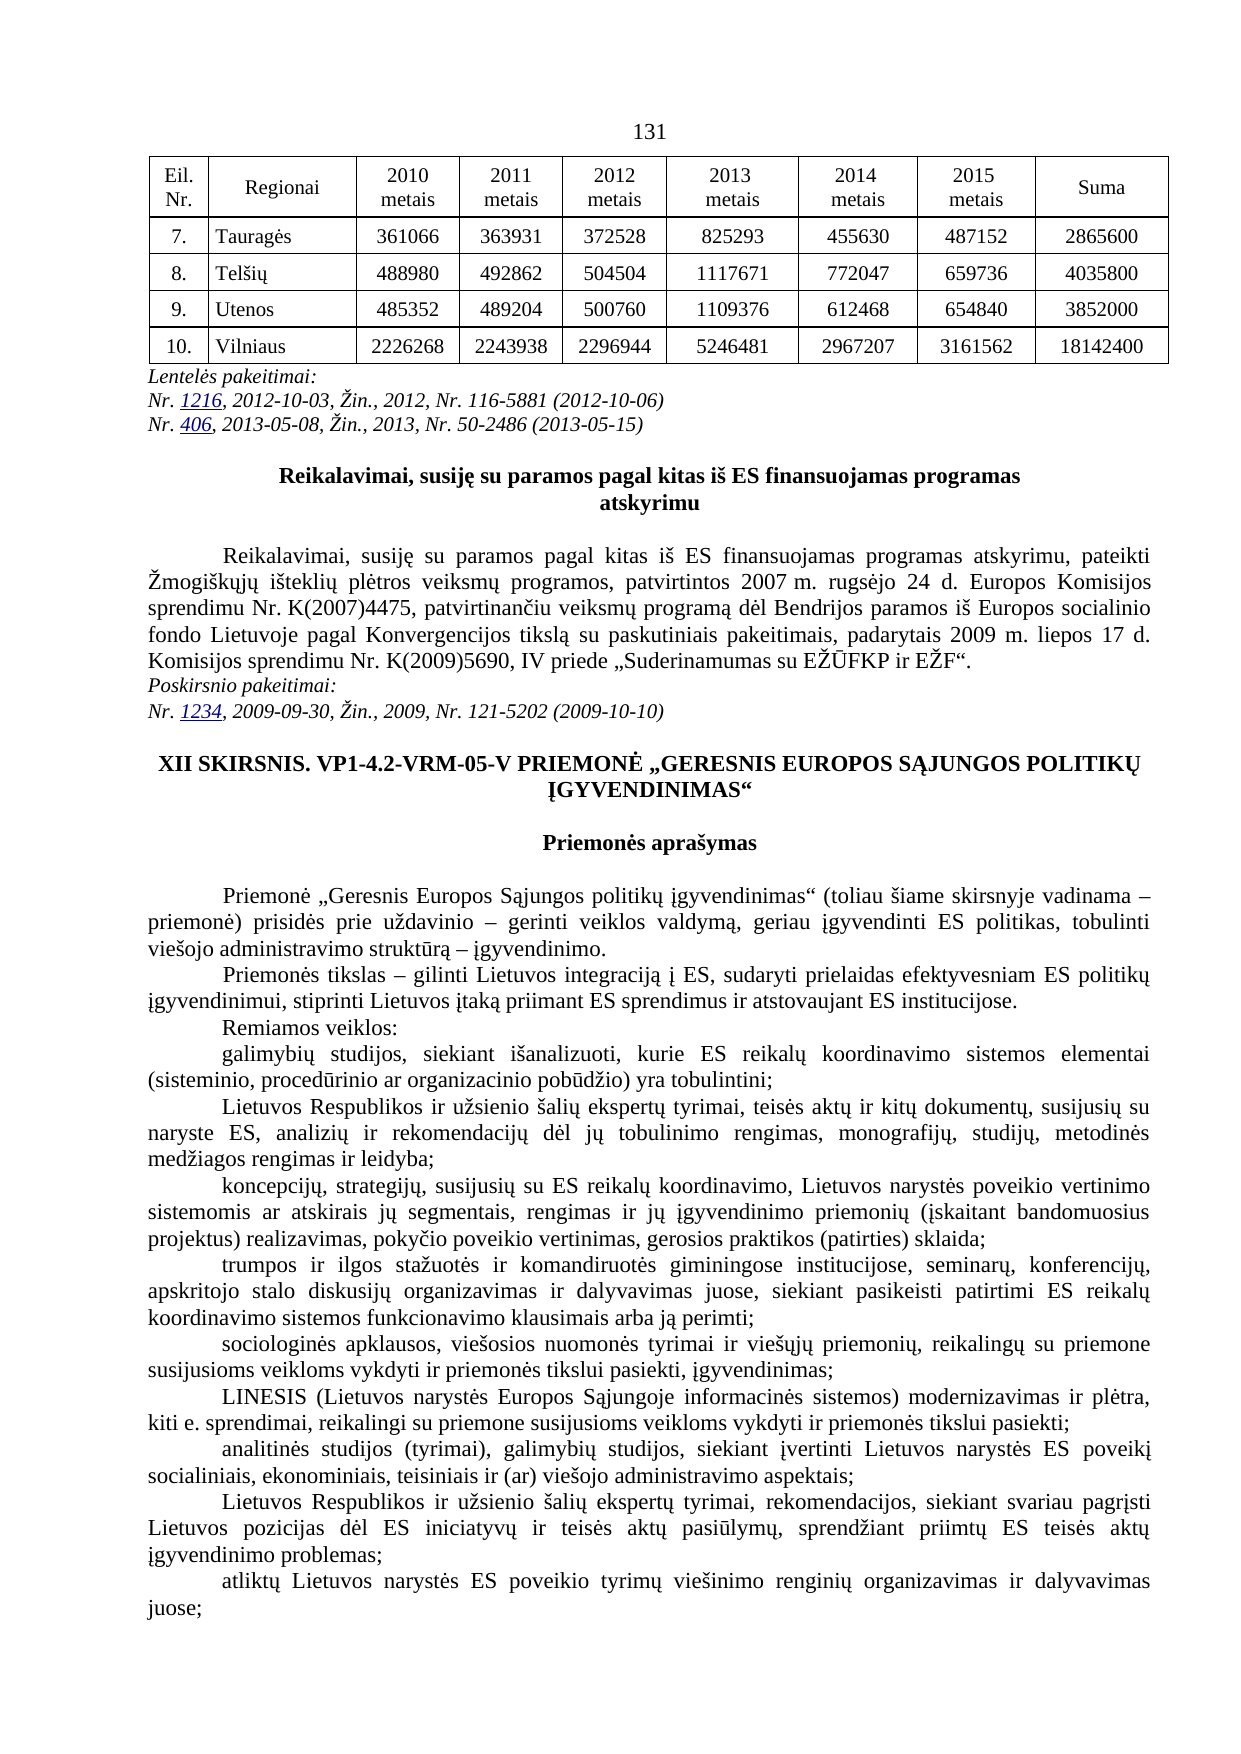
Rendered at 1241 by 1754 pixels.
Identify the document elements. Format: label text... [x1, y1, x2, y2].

table_cell 488980 [357, 254, 459, 290]
text Poskirsnio pakeitimai: [148, 673, 1152, 697]
table_cell 3852000 [1036, 291, 1168, 326]
text Nr. 1234, 2009-09-30, Žin., 2009, Nr. 121-5202 (2009-10-10) [148, 697, 1152, 724]
text sociologinės apklausos, viešosios nuomonės tyrimai ir viešųjų priemonių, reikalingų su priemone susijusioms veikloms vykdyti ir priemonės tikslui pasiekti, įgyvendinimas; [148, 1330, 1152, 1383]
text Priemonės tikslas – gilinti Lietuvos integraciją į ES, sudaryti prielaidas efektyvesniam ES politikų įgyvendinimui, stiprinti Lietuvos įtaką priimant ES sprendimus ir atstovaujant ES institucijose. [148, 961, 1152, 1014]
text analitinės studijos (tyrimai), galimybių studijos, siekiant įvertinti Lietuvos narystės ES poveikį socialiniais, ekonominiais, teisiniais ir (ar) viešojo administravimo aspektais; [148, 1435, 1152, 1488]
table_cell 825293 [667, 218, 798, 253]
table_cell 492862 [460, 254, 562, 290]
table_cell 9. [150, 291, 208, 326]
table_header Suma [1036, 157, 1168, 216]
table_cell 2296944 [563, 328, 666, 363]
table_cell 485352 [357, 291, 459, 326]
table_cell 455630 [799, 218, 917, 253]
table_cell 3161562 [918, 328, 1035, 363]
table_cell 654840 [918, 291, 1035, 326]
text atliktų Lietuvos narystės ES poveikio tyrimų viešinimo renginių organizavimas ir dalyvavimas juose; [148, 1567, 1152, 1620]
text Priemonė „Geresnis Europos Sąjungos politikų įgyvendinimas“ (toliau šiame skirsnyje vadinama – priemonė) prisidės prie uždavinio – gerinti veiklos valdymą, geriau įgyvendinti ES politikas, tobulinti viešojo administravimo struktūrą – įgyvendinimo. [148, 882, 1152, 961]
table_cell 2967207 [799, 328, 917, 363]
table_cell 659736 [918, 254, 1035, 290]
text Nr. 406, 2013-05-08, Žin., 2013, Nr. 50-2486 (2013-05-15) [148, 412, 1152, 436]
table_header Eil. Nr. [150, 157, 208, 216]
table_cell 1117671 [667, 254, 798, 290]
text Remiamos veiklos: [148, 1014, 1152, 1040]
text Reikalavimai, susiję su paramos pagal kitas iš ES finansuojamas programas atskyrimu, pateikti Žmogiškųjų išteklių plėtros veiksmų programos, patvirtintos 2007 m. rugsėjo 24 d. Europos Komisijos sprendimu Nr. K(2007)4475, patvirtinančiu veiksmų programą dėl Bendrijos paramos iš Europos socialinio fondo Lietuvoje pagal Konvergencijos tikslą su paskutiniais pakeitimais, padarytais 2009 m. liepos 17 d. Komisijos sprendimu Nr. K(2009)5690, IV priede „Suderinamumas su EŽŪFKP ir EŽF“. [148, 542, 1152, 673]
table_cell 10. [150, 328, 208, 363]
table_cell 612468 [799, 291, 917, 326]
table_header 2013 metais [667, 157, 798, 216]
table_cell 361066 [357, 218, 459, 253]
table_cell Tauragės [209, 218, 356, 253]
text XII SKIRSNIS. VP1-4.2-VRM-05-V PRIEMONĖ „GERESNIS EUROPOS SĄJUNGOS POLITIKŲ ĮGYVENDINIMAS“ [148, 750, 1152, 803]
table_cell Utenos [209, 291, 356, 326]
table_cell 1109376 [667, 291, 798, 326]
text Lentelės pakeitimai: [148, 364, 1152, 388]
text Priemonės aprašymas [148, 829, 1152, 856]
table_cell 363931 [460, 218, 562, 253]
table_cell Vilniaus [209, 328, 356, 363]
text koncepcijų, strategijų, susijusių su ES reikalų koordinavimo, Lietuvos narystės poveikio vertinimo sistemomis ar atskirais jų segmentais, rengimas ir jų įgyvendinimo priemonių (įskaitant bandomuosius projektus) realizavimas, pokyčio poveikio vertinimas, gerosios praktikos (patirties) sklaida; [148, 1172, 1152, 1251]
table_cell 5246481 [667, 328, 798, 363]
table_header 2015 metais [918, 157, 1035, 216]
text Nr. 1216, 2012-10-03, Žin., 2012, Nr. 116-5881 (2012-10-06) [148, 388, 1152, 412]
text Reikalavimai, susiję su paramos pagal kitas iš ES finansuojamas programas atskyrimu [148, 463, 1152, 515]
table_cell 772047 [799, 254, 917, 290]
table_cell 487152 [918, 218, 1035, 253]
table_cell 489204 [460, 291, 562, 326]
table_header 2011 metais [460, 157, 562, 216]
table_header 2014 metais [799, 157, 917, 216]
text LINESIS (Lietuvos narystės Europos Sąjungoje informacinės sistemos) modernizavimas ir plėtra, kiti e. sprendimai, reikalingi su priemone susijusioms veikloms vykdyti ir priemonės tikslui pasiekti; [148, 1383, 1152, 1435]
table_cell 7. [150, 218, 208, 253]
table_cell 4035800 [1036, 254, 1168, 290]
table_cell 2243938 [460, 328, 562, 363]
table_cell 2865600 [1036, 218, 1168, 253]
text Lietuvos Respublikos ir užsienio šalių ekspertų tyrimai, rekomendacijos, siekiant svariau pagrįsti Lietuvos pozicijas dėl ES iniciatyvų ir teisės aktų pasiūlymų, sprendžiant priimtų ES teisės aktų įgyvendinimo problemas; [148, 1488, 1152, 1567]
text galimybių studijos, siekiant išanalizuoti, kurie ES reikalų koordinavimo sistemos elementai (sisteminio, procedūrinio ar organizacinio pobūdžio) yra tobulintini; [148, 1040, 1152, 1093]
text Lietuvos Respublikos ir užsienio šalių ekspertų tyrimai, teisės aktų ir kitų dokumentų, susijusių su naryste ES, analizių ir rekomendacijų dėl jų tobulinimo rengimas, monografijų, studijų, metodinės medžiagos rengimas ir leidyba; [148, 1093, 1152, 1172]
table_cell Telšių [209, 254, 356, 290]
table_cell 504504 [563, 254, 666, 290]
table_cell 372528 [563, 218, 666, 253]
table_header 2010 metais [357, 157, 459, 216]
table_cell 2226268 [357, 328, 459, 363]
table_header Regionai [209, 157, 356, 216]
table_cell 8. [150, 254, 208, 290]
table_cell 500760 [563, 291, 666, 326]
table_cell 18142400 [1036, 328, 1168, 363]
table_header 2012 metais [563, 157, 666, 216]
text trumpos ir ilgos stažuotės ir komandiruotės giminingose institucijose, seminarų, konferencijų, apskritojo stalo diskusijų organizavimas ir dalyvavimas juose, siekiant pasikeisti patirtimi ES reikalų koordinavimo sistemos funkcionavimo klausimais arba ją perimti; [148, 1251, 1152, 1330]
